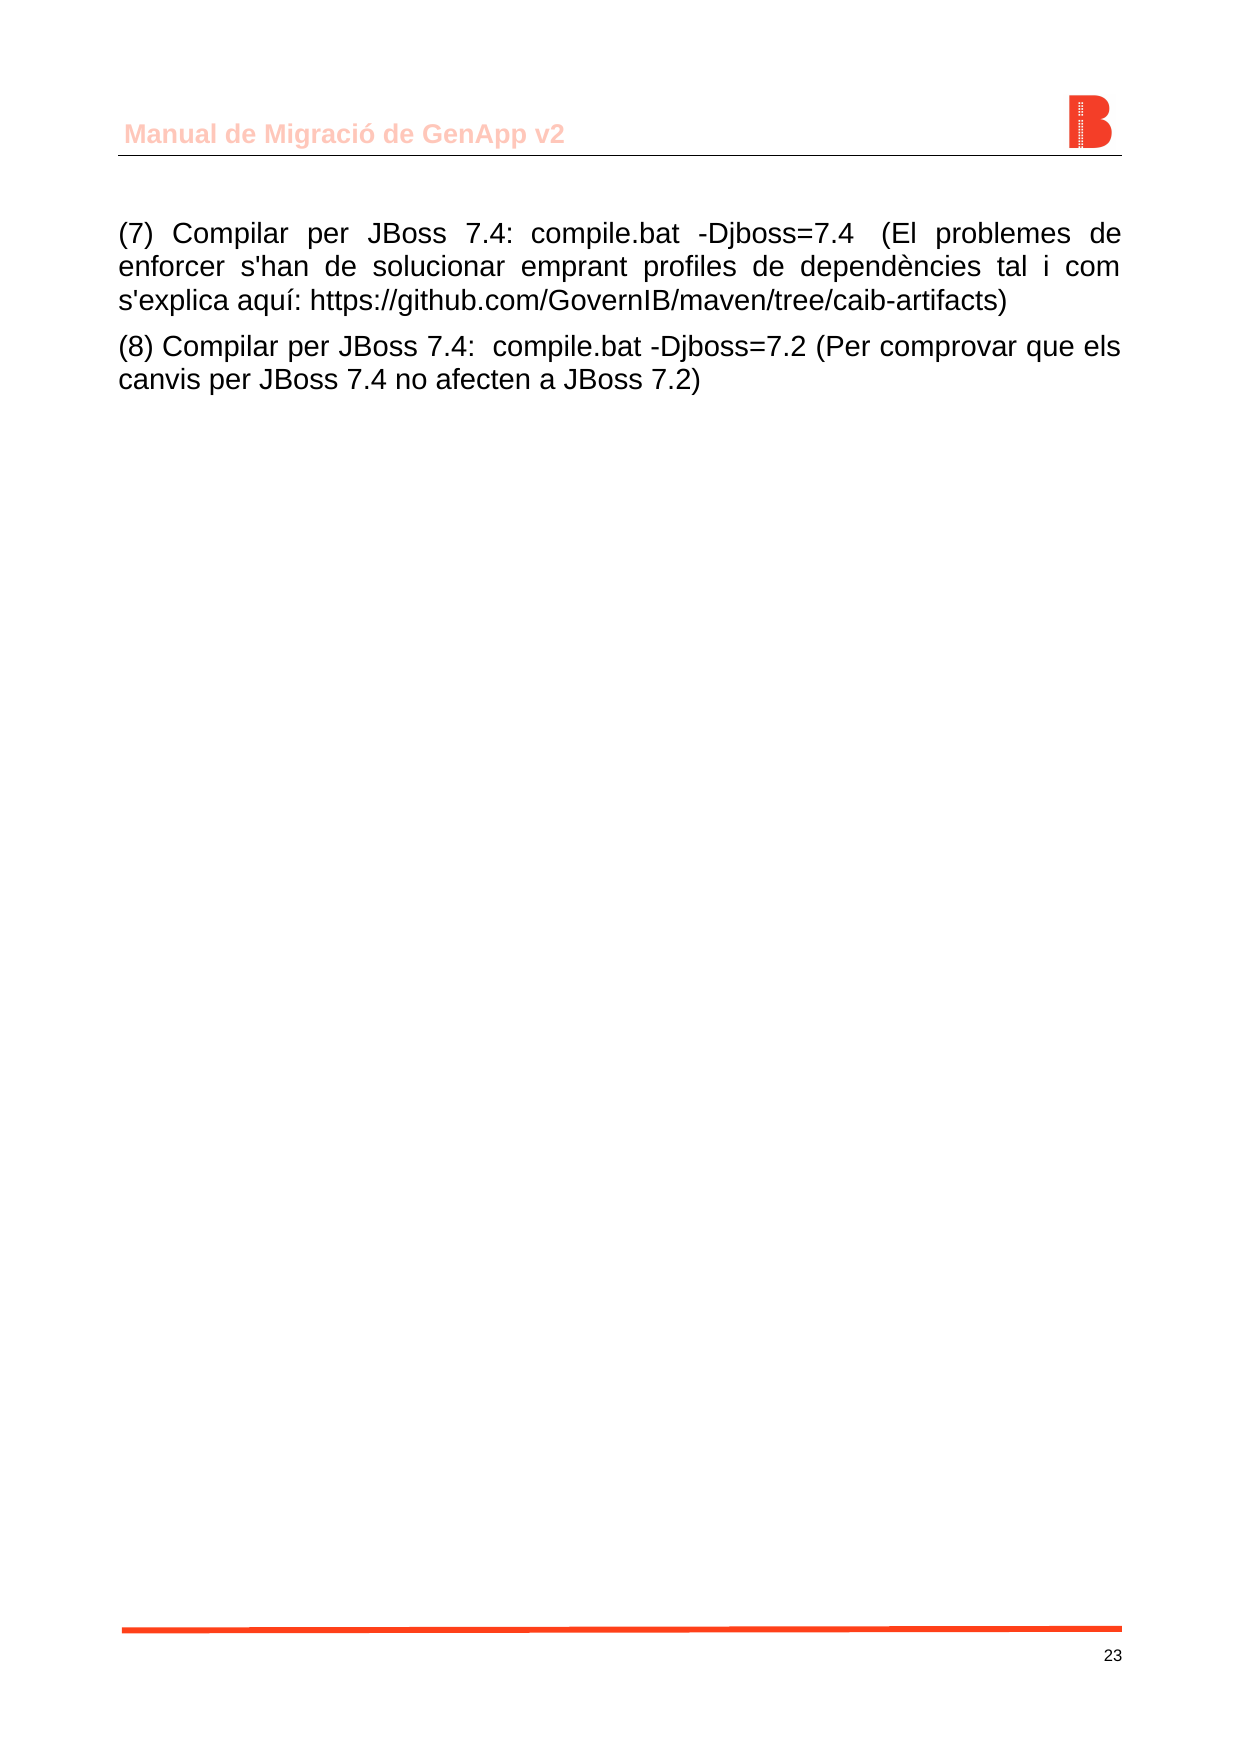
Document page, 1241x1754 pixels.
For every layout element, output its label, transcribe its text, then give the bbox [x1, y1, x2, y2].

text (8) Compilar per JBoss 7.4: compile.bat -Djboss=7.2 (Per comprovar que els canvis per JBoss 7.4 no afecten a JBoss 7.2) [118, 329, 1122, 396]
text (7) Compilar per JBoss 7.4: compile.bat -Djboss=7.4 (El problemes de enforcer s'han de solucionar emprant profiles de dependències tal i com s'explica aquí: https://github.com/GovernIB/maven/tree/caib-artifacts) [118, 216, 1122, 316]
picture [1063, 94, 1117, 150]
